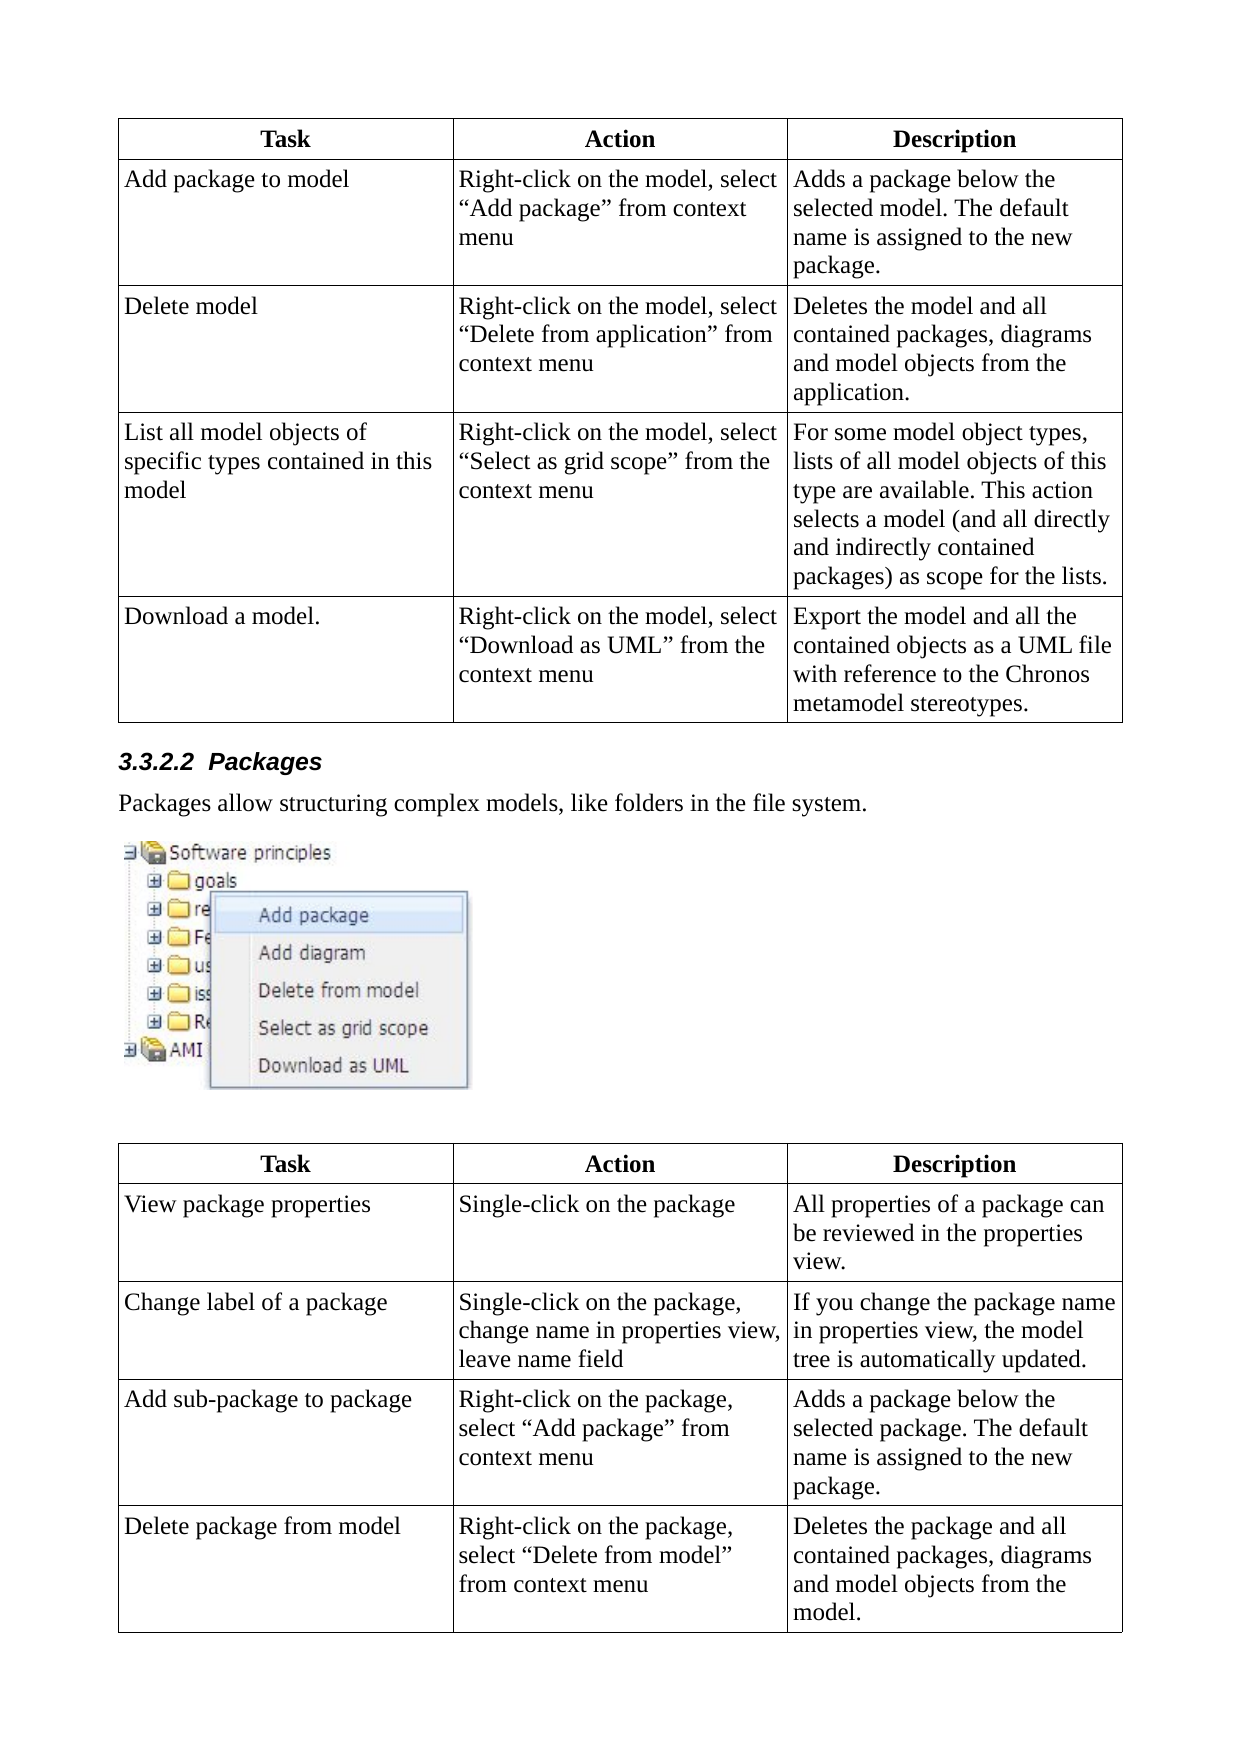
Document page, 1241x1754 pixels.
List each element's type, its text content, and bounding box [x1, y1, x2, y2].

table_cell Single-click on the package, change name in properties view, leave name field [454, 1282, 787, 1379]
table_header Task [119, 1144, 453, 1183]
table_cell For some model object types, lists of all model objects of this type are available. This action selects a model (and all directly and indirectly contained packages) as scope for the lists. [788, 413, 1122, 596]
table_cell Right-click on the model, select “Add package” from context menu [454, 160, 787, 285]
table_cell If you change the package name in properties view, the model tree is automatically updated. [788, 1282, 1122, 1379]
table_cell Right-click on the package, select “Delete from model” from context menu [454, 1506, 787, 1632]
table_cell Add package to model [119, 160, 453, 285]
table_cell Change label of a package [119, 1282, 453, 1379]
subtitle Packages [118, 747, 1122, 776]
table_cell Right-click on the model, select “Delete from application” from context menu [454, 286, 787, 412]
table_cell Right-click on the model, select “Download as UML” from the context menu [454, 597, 787, 722]
table_cell Single-click on the package [454, 1184, 787, 1281]
table_header Task [119, 119, 453, 158]
table_cell Right-click on the package, select “Add package” from context menu [454, 1380, 787, 1505]
table_cell Add sub-package to package [119, 1380, 453, 1505]
table_cell Download a model. [119, 597, 453, 722]
table_cell Deletes the package and all contained packages, diagrams and model objects from the model. [788, 1506, 1122, 1632]
table_cell List all model objects of specific types contained in this model [119, 413, 453, 596]
table_cell Deletes the model and all contained packages, diagrams and model objects from the application. [788, 286, 1122, 412]
table_cell Adds a package below the selected model. The default name is assigned to the new package. [788, 160, 1122, 285]
table_header Action [454, 1144, 787, 1183]
table_cell Delete package from model [119, 1506, 453, 1632]
table_header Action [454, 119, 787, 158]
table_header Description [788, 119, 1122, 158]
table_cell Export the model and all the contained objects as a UML file with reference to the Chronos metamodel stereotypes. [788, 597, 1122, 722]
table_cell Adds a package below the selected package. The default name is assigned to the new package. [788, 1380, 1122, 1505]
table_cell All properties of a package can be reviewed in the properties view. [788, 1184, 1122, 1281]
table_cell Right-click on the model, select “Select as grid scope” from the context menu [454, 413, 787, 596]
table_header Description [788, 1144, 1122, 1183]
table_cell Delete model [119, 286, 453, 412]
picture [124, 841, 473, 1090]
text Packages allow structuring complex models, like folders in the file system. [118, 788, 1122, 817]
table_cell View package properties [119, 1184, 453, 1281]
